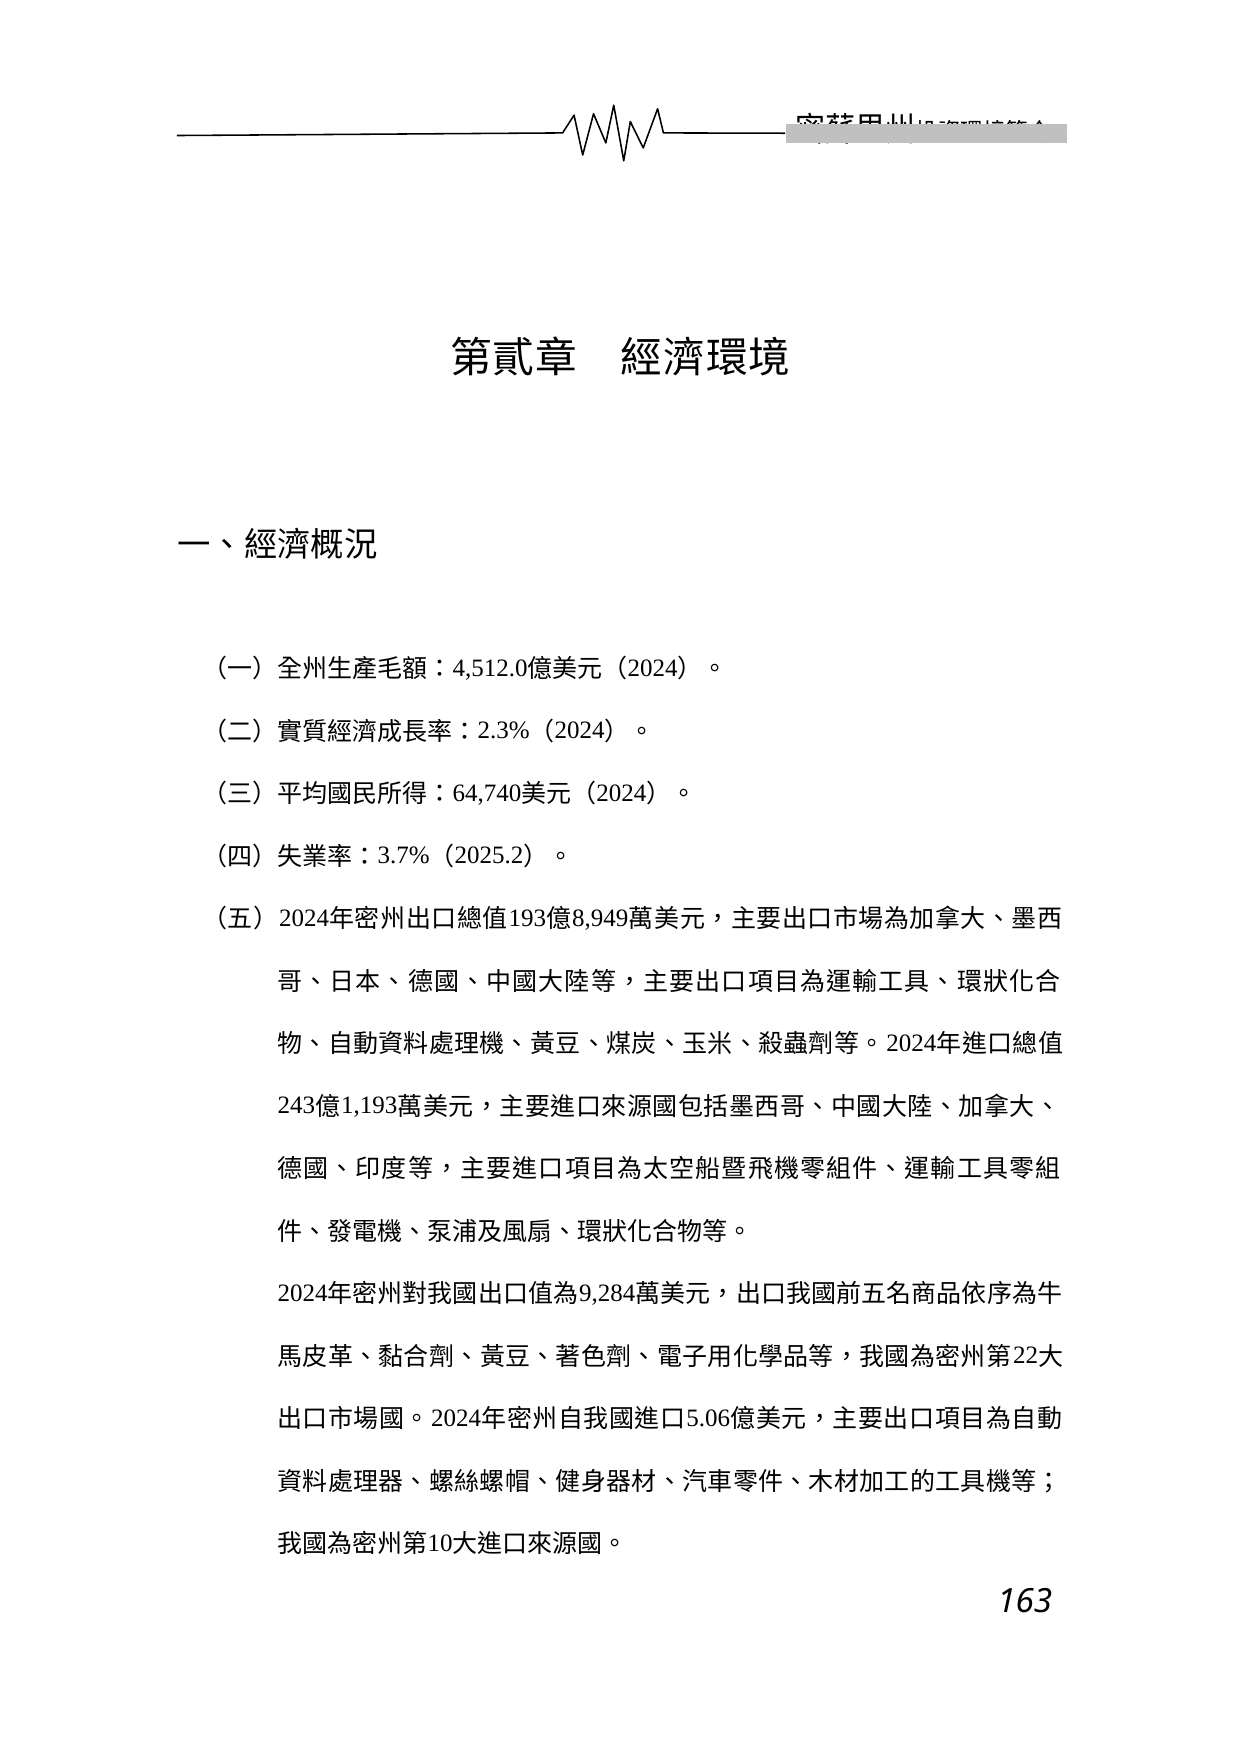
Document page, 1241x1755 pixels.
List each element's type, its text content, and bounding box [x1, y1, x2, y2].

text （二）實質經濟成長率：2.3%（2024）。 [202, 688, 1063, 750]
text （三）平均國民所得：64,740美元（2024）。 [202, 750, 1063, 813]
text （四）失業率：3.7%（2025.2）。 [202, 813, 1063, 875]
text 第貳章 經濟環境 [177, 313, 1063, 375]
text （一）全州生產毛額：4,512.0億美元（2024）。 [202, 625, 1063, 688]
text （五）2024年密州出口總值193億8,949萬美元，主要出口市場為加拿大、墨西哥、日本、德國、中國大陸等，主要出口項目為運輸工具、環狀化合物、自動資料處理機、黃豆、煤炭、玉米、殺蟲劑等。2024年進口總值243億1,193萬美元，主要進口來源國包括墨西哥、中國大陸、加拿大、德國、印度等，主要進口項目為太空船暨飛機零組件、運輸工具零組件、發電機、泵浦及風扇、環狀化合物等。 2024年密州對我國出口值為9,284萬美元，出口我國前五名商品依序為牛馬皮革、黏合劑、黃豆、著色劑、電子用化學品等，我國為密州第22大出口市場國。2024年密州自我國進口5.06億美元，主要出口項目為自動資料處理器、螺絲螺帽、健身器材、汽車零件、木材加工的工具機等；我國為密州第10大進口來源國。 [202, 875, 1063, 1563]
text 一、經濟概況 [177, 500, 1063, 563]
